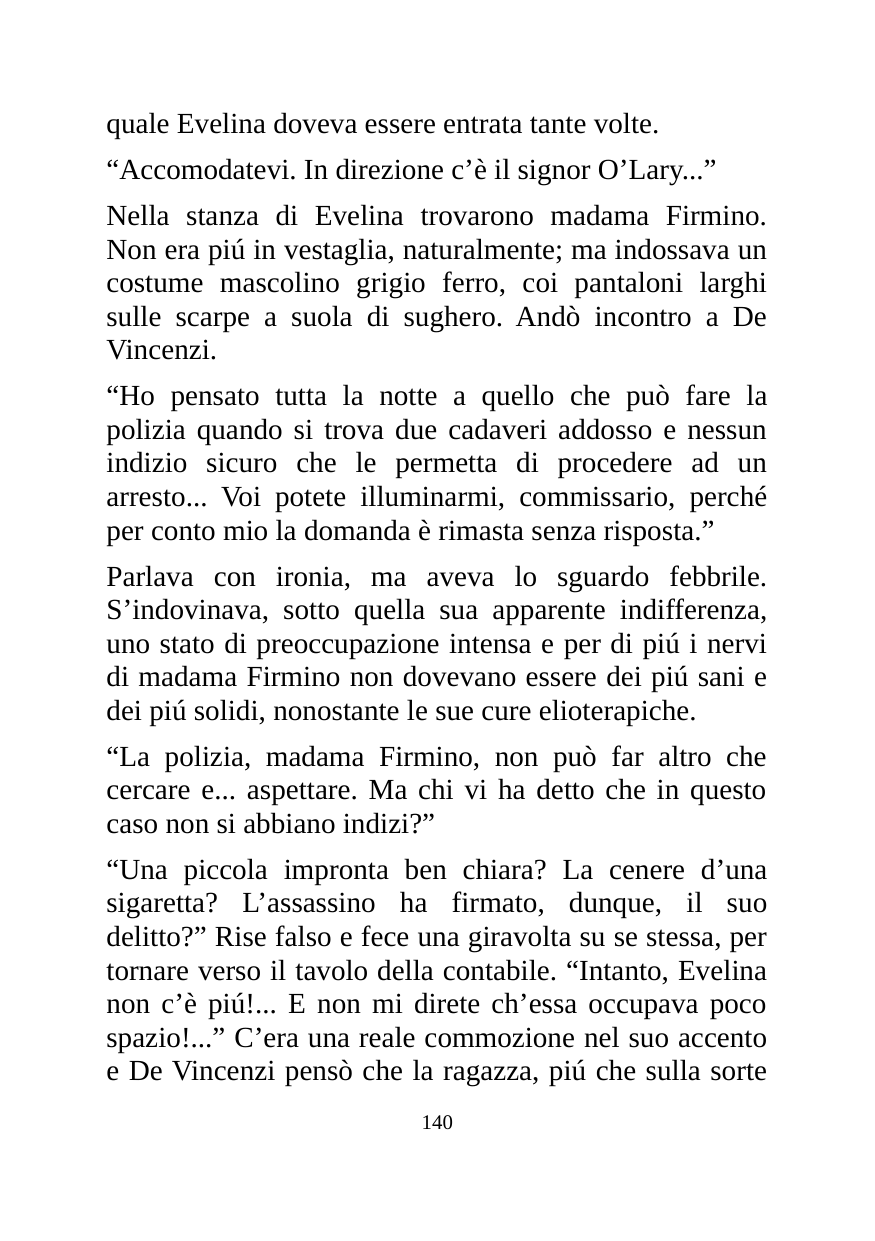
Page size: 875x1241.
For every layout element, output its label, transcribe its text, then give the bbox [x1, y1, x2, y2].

text “La polizia, madama Firmino, non può far altro che cercare e... aspettare. Ma chi vi ha detto che in questo caso non si abbiano indizi?” [106, 739, 768, 839]
text “Accomodatevi. In direzione c’è il signor O’Lary...” [106, 152, 768, 186]
text “Ho pensato tutta la notte a quello che può fare la polizia quando si trova due cadaveri addosso e nessun indizio sicuro che le permetta di procedere ad un arresto... Voi potete illuminarmi, commissario, perché per conto mio la domanda è rimasta senza risposta.” [106, 378, 768, 546]
text quale Evelina doveva essere entrata tante volte. [106, 106, 768, 140]
text Nella stanza di Evelina trovarono madama Firmino. Non era piú in vestaglia, naturalmente; ma indossava un costume mascolino grigio ferro, coi pantaloni larghi sulle scarpe a suola di sughero. Andò incontro a De Vincenzi. [106, 198, 768, 366]
text Parlava con ironia, ma aveva lo sguardo febbrile. S’indovinava, sotto quella sua apparente indifferenza, uno stato di preoccupazione intensa e per di piú i nervi di madama Firmino non dovevano essere dei piú sani e dei piú solidi, nonostante le sue cure elioterapiche. [106, 559, 768, 726]
text “Una piccola impronta ben chiara? La cenere d’una sigaretta? L’assassino ha firmato, dunque, il suo delitto?” Rise falso e fece una giravolta su se stessa, per tornare verso il tavolo della contabile. “Intanto, Evelina non c’è piú!... E non mi direte ch’essa occupava poco spazio!...” C’era una reale commozione nel suo accento e De Vincenzi pensò che la ragazza, piú che sulla sorte [106, 852, 768, 1087]
